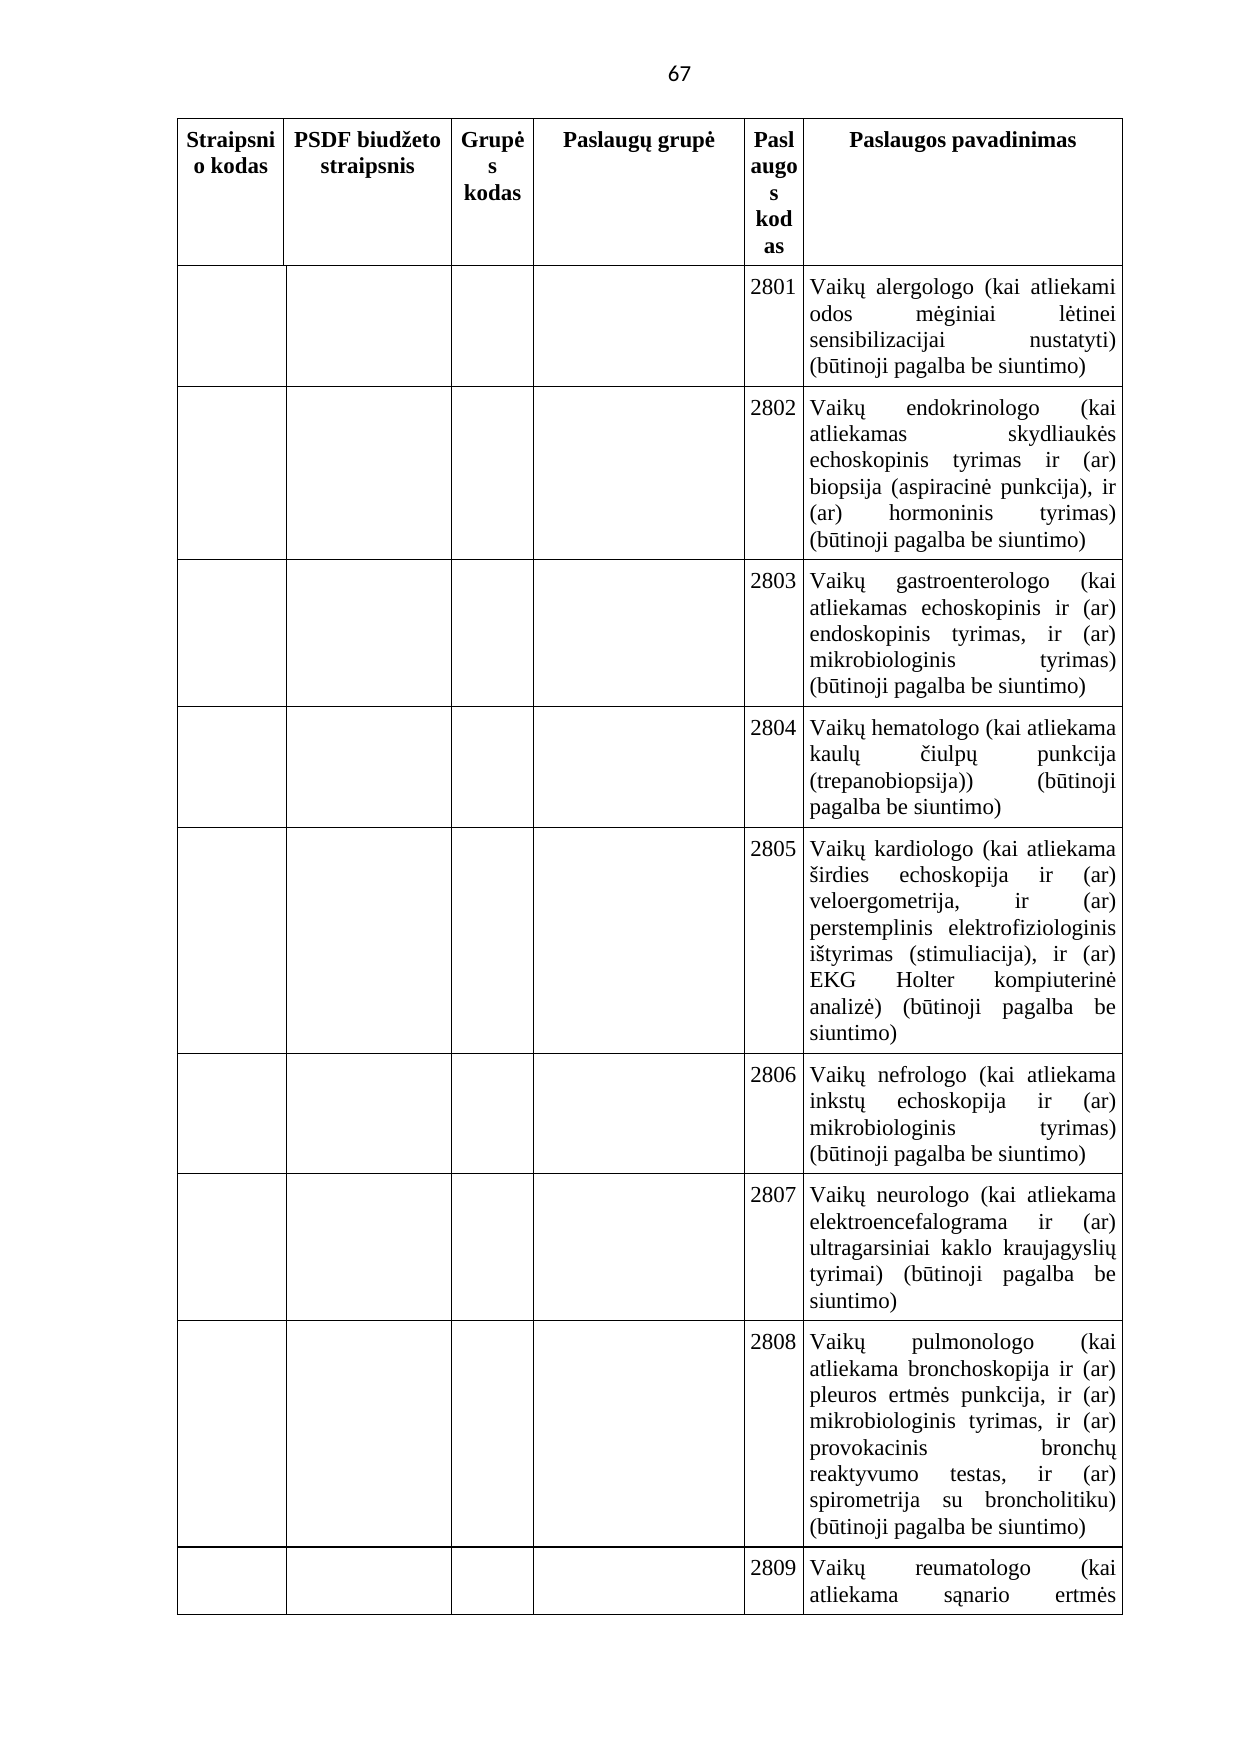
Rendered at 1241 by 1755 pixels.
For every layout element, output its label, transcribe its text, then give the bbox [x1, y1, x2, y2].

table_cell [287, 387, 451, 559]
table_cell [287, 560, 451, 706]
table_cell [452, 707, 533, 827]
table_cell [178, 266, 286, 386]
table_header Paslaugos pavadinimas [804, 119, 1122, 265]
table_cell [452, 266, 533, 386]
table_cell [452, 828, 533, 1053]
table_cell Vaikų gastroenterologo (kai atliekamas echoskopinis ir (ar) endoskopinis tyrimas, ir (ar) mikrobiologinis tyrimas) (būtinoji pagalba be siuntimo) [804, 560, 1122, 706]
table_cell Vaikų neurologo (kai atliekama elektroencefalograma ir (ar) ultragarsiniai kaklo kraujagyslių tyrimai) (būtinoji pagalba be siuntimo) [804, 1174, 1122, 1320]
table_cell [287, 266, 451, 386]
table_cell 2802 [745, 387, 803, 559]
table_header Grupės kodas [452, 119, 533, 265]
table_cell [452, 1174, 533, 1320]
table_cell [452, 387, 533, 559]
table_cell [534, 828, 744, 1053]
table_cell [178, 707, 286, 827]
table_cell [534, 707, 744, 827]
table_cell [534, 266, 744, 386]
table_cell Vaikų pulmonologo (kai atliekama bronchoskopija ir (ar) pleuros ertmės punkcija, ir (ar) mikrobiologinis tyrimas, ir (ar) provokacinis bronchų reaktyvumo testas, ir (ar) spirometrija su broncholitiku) (būtinoji pagalba be siuntimo) [804, 1321, 1122, 1546]
table_cell 2805 [745, 828, 803, 1053]
table_cell Vaikų kardiologo (kai atliekama širdies echoskopija ir (ar) veloergometrija, ir (ar) perstemplinis elektrofiziologinis ištyrimas (stimuliacija), ir (ar) EKG Holter kompiuterinė analizė) (būtinoji pagalba be siuntimo) [804, 828, 1122, 1053]
table_cell [287, 1321, 451, 1546]
table_cell 2809 [745, 1548, 803, 1614]
table_header PSDF biudžeto straipsnis [284, 119, 451, 265]
table_cell [178, 1054, 286, 1173]
table_cell 2803 [745, 560, 803, 706]
table_cell Vaikų nefrologo (kai atliekama inkstų echoskopija ir (ar) mikrobiologinis tyrimas) (būtinoji pagalba be siuntimo) [804, 1054, 1122, 1173]
table_header Straipsnio kodas [178, 119, 283, 265]
table_cell [287, 828, 451, 1053]
table_cell Vaikų hematologo (kai atliekama kaulų čiulpų punkcija (trepanobiopsija)) (būtinoji pagalba be siuntimo) [804, 707, 1122, 827]
table_cell [287, 1548, 451, 1614]
table_cell [178, 1174, 286, 1320]
table_cell [534, 387, 744, 559]
table_cell 2801 [745, 266, 803, 386]
table_cell Vaikų endokrinologo (kai atliekamas skydliaukės echoskopinis tyrimas ir (ar) biopsija (aspiracinė punkcija), ir (ar) hormoninis tyrimas) (būtinoji pagalba be siuntimo) [804, 387, 1122, 559]
table_cell 2807 [745, 1174, 803, 1320]
table_cell [178, 1321, 286, 1546]
table_header Paslaugos kodas [745, 119, 803, 265]
table_cell [452, 1548, 533, 1614]
table_cell [534, 1548, 744, 1614]
table_cell 2806 [745, 1054, 803, 1173]
table_cell 2808 [745, 1321, 803, 1546]
table_cell [178, 387, 286, 559]
table_cell [287, 1054, 451, 1173]
table_cell 2804 [745, 707, 803, 827]
table_cell [534, 1174, 744, 1320]
table_cell [178, 560, 286, 706]
table_cell Vaikų reumatologo (kai atliekama sąnario ertmės [804, 1548, 1122, 1614]
table_cell [452, 1054, 533, 1173]
table_cell [534, 1054, 744, 1173]
table_cell [178, 828, 286, 1053]
table_cell [287, 1174, 451, 1320]
table_cell [178, 1548, 286, 1614]
table_cell [287, 707, 451, 827]
table_cell [452, 560, 533, 706]
table_header Paslaugų grupė [534, 119, 744, 265]
table_cell [534, 1321, 744, 1546]
table_cell [452, 1321, 533, 1546]
table_cell Vaikų alergologo (kai atliekami odos mėginiai lėtinei sensibilizacijai nustatyti) (būtinoji pagalba be siuntimo) [804, 266, 1122, 386]
table_cell [534, 560, 744, 706]
